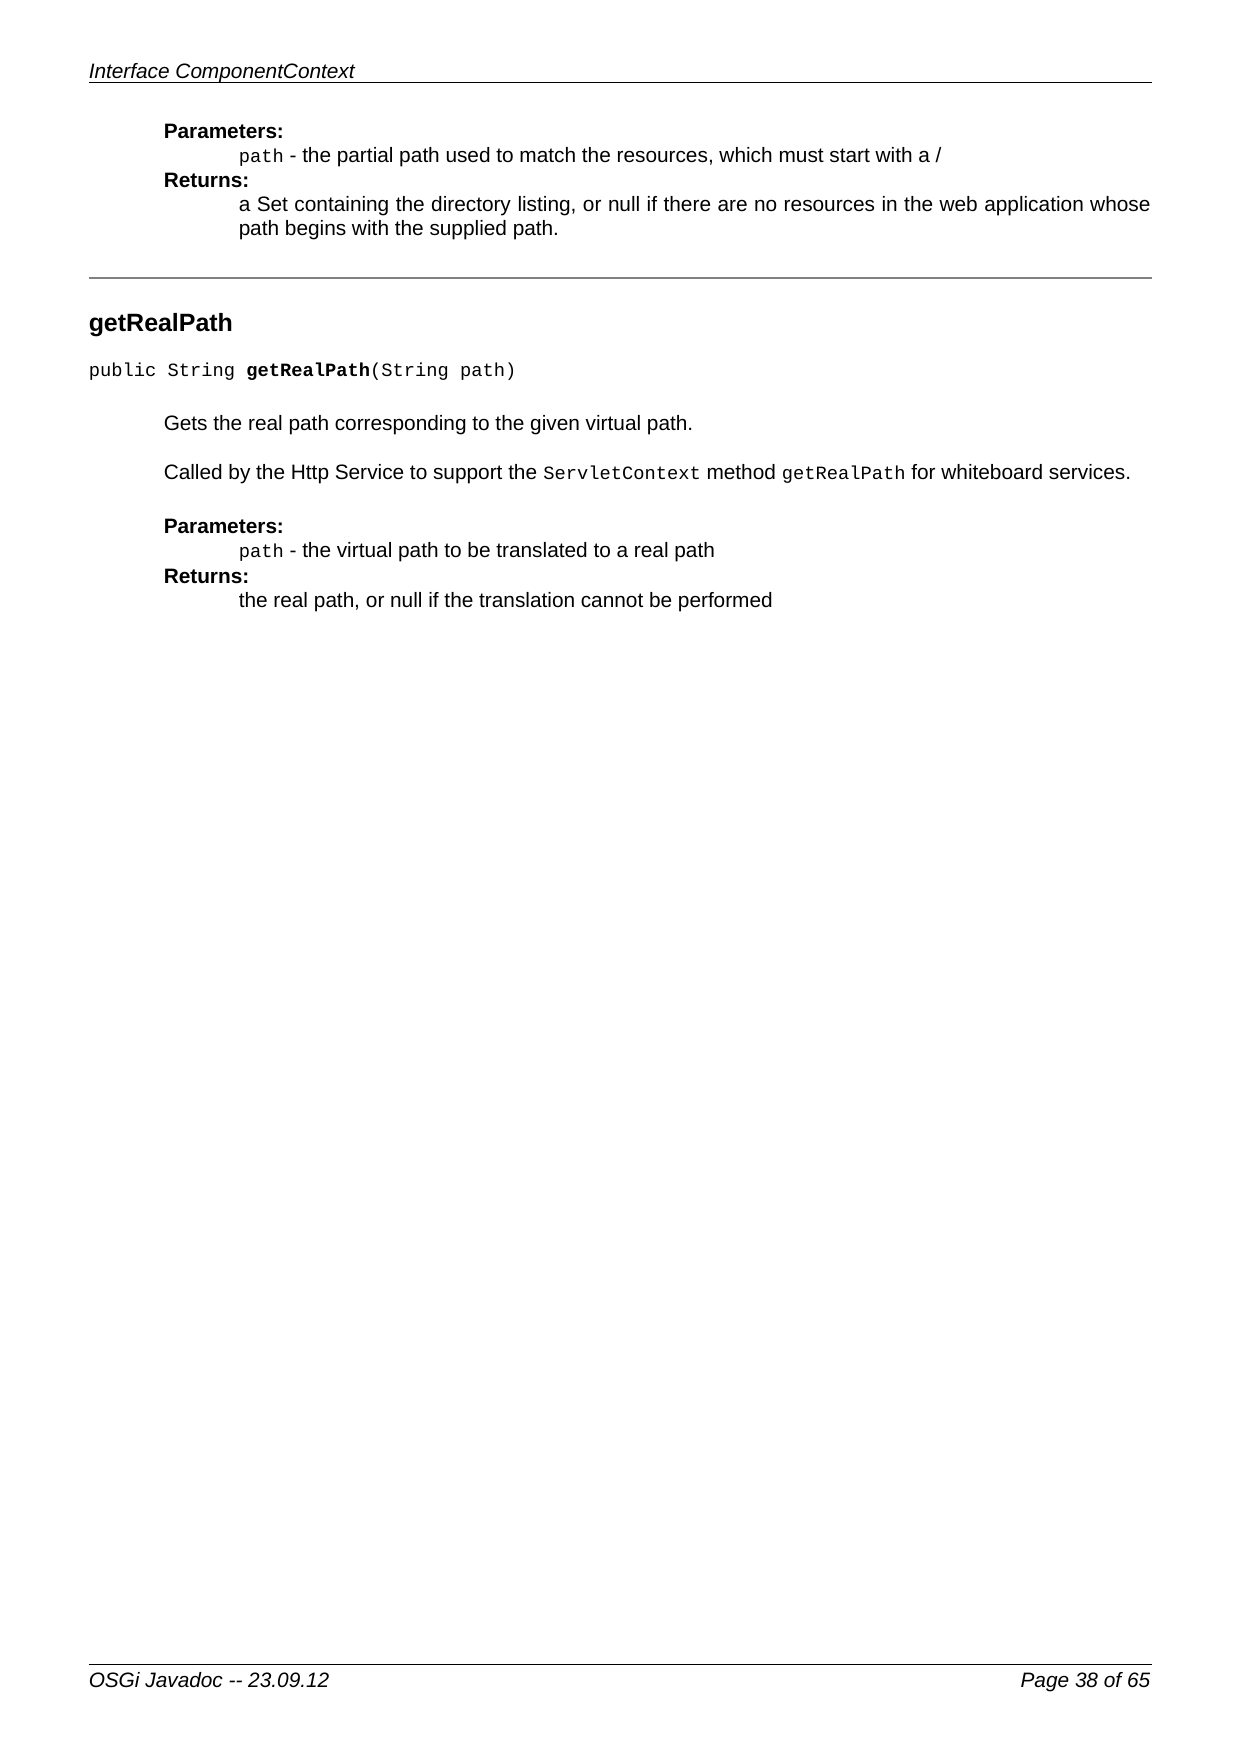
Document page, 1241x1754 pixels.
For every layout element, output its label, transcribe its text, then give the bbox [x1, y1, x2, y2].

text Parameters: [163, 514, 1152, 538]
text path - the virtual path to be translated to a real path [238, 538, 1152, 563]
text a Set containing the directory listing, or null if there are no resources in the web application whose path begins with the supplied path. [238, 192, 1152, 239]
text path - the partial path used to match the resources, which must start with a / [238, 142, 1152, 168]
text Parameters: [163, 118, 1152, 142]
text Gets the real path corresponding to the given virtual path. [163, 411, 1152, 435]
text public String getRealPath(String path) [88, 361, 1152, 382]
subtitle getRealPath [88, 308, 1152, 336]
text Returns: [163, 563, 1152, 587]
text Called by the Http Service to support the ServletContext method getRealPath for whiteboard services. [163, 460, 1152, 485]
text Returns: [163, 168, 1152, 192]
text the real path, or null if the translation cannot be performed [238, 587, 1152, 611]
